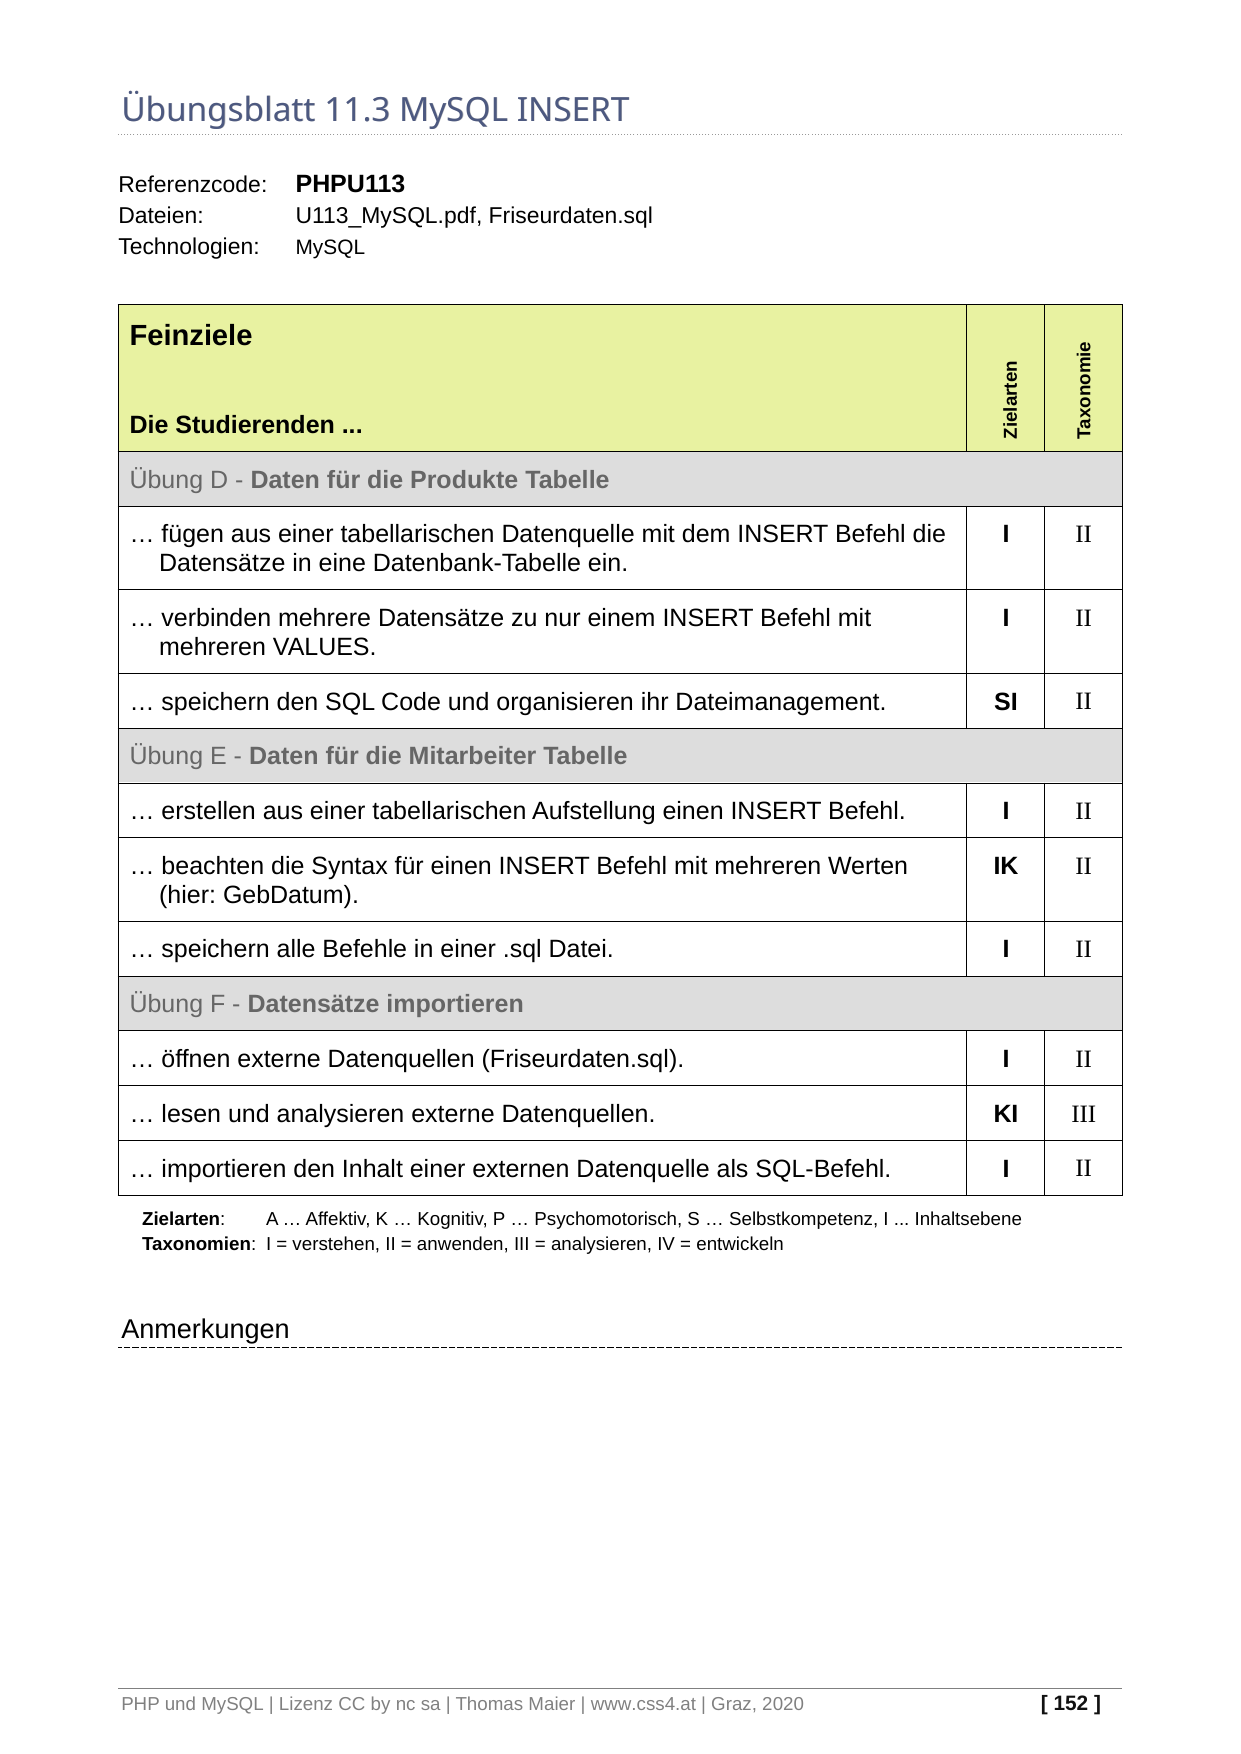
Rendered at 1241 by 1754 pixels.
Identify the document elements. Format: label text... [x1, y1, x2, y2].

text Anmerkungen [118, 1310, 1122, 1347]
table_cell IK [967, 838, 1044, 921]
table_cell II [1045, 784, 1122, 837]
table_cell Übung F - Datensätze importieren [119, 977, 1122, 1030]
table_cell I [967, 590, 1044, 673]
table_cell SI [967, 674, 1044, 728]
table_cell II [1045, 674, 1122, 728]
table_cell KI [967, 1086, 1044, 1140]
table_cell II [1045, 838, 1122, 921]
table_cell I [967, 507, 1044, 589]
table_cell … importieren den Inhalt einer externen Datenquelle als SQL-Befehl. [119, 1141, 966, 1195]
table_cell … öffnen externe Datenquellen (Friseurdaten.sql). [119, 1031, 966, 1085]
table_cell … fügen aus einer tabellarischen Datenquelle mit dem INSERT Befehl die Datensätze in eine Datenbank-Tabelle ein. [119, 507, 966, 589]
table_cell II [1045, 1141, 1122, 1195]
text Referenzcode: PHPU113 [118, 169, 1122, 198]
text Zielarten: A … Affektiv, K … Kognitiv, P … Psychomotorisch, S … Selbstkompetenz, I ... Inhaltsebene Taxonomien: I = verstehen, II = anwenden, III = analysieren, IV = entwickeln [142, 1208, 1122, 1254]
table_cell … verbinden mehrere Datensätze zu nur einem INSERT Befehl mit mehreren VALUES. [119, 590, 966, 673]
table_cell … beachten die Syntax für einen INSERT Befehl mit mehreren Werten (hier: GebDatum). [119, 838, 966, 921]
table_cell … speichern den SQL Code und organisieren ihr Dateimanagement. [119, 674, 966, 728]
table_cell II [1045, 922, 1122, 976]
table_header Taxonomie [1045, 305, 1122, 451]
table_cell Übung E - Daten für die Mitarbeiter Tabelle [119, 729, 1122, 782]
table_cell … erstellen aus einer tabellarischen Aufstellung einen INSERT Befehl. [119, 784, 966, 837]
text Dateien: U113_MySQL.pdf, Friseurdaten.sql [118, 202, 1122, 229]
table_cell III [1045, 1086, 1122, 1140]
table_cell … speichern alle Befehle in einer .sql Datei. [119, 922, 966, 976]
table_cell I [967, 922, 1044, 976]
subtitle Übungsblatt 11.3 MySQL INSERT [118, 83, 1122, 134]
table_cell II [1045, 590, 1122, 673]
table_cell Übung D - Daten für die Produkte Tabelle [119, 452, 1122, 506]
table_cell II [1045, 1031, 1122, 1085]
table_cell … lesen und analysieren externe Datenquellen. [119, 1086, 966, 1140]
table_header Zielarten [967, 305, 1044, 451]
table_cell I [967, 1031, 1044, 1085]
table_cell I [967, 784, 1044, 837]
table_cell I [967, 1141, 1044, 1195]
text Technologien: MySQL [118, 233, 1122, 259]
table_cell II [1045, 507, 1122, 589]
table_header Feinziele Die Studierenden ... [119, 305, 966, 451]
